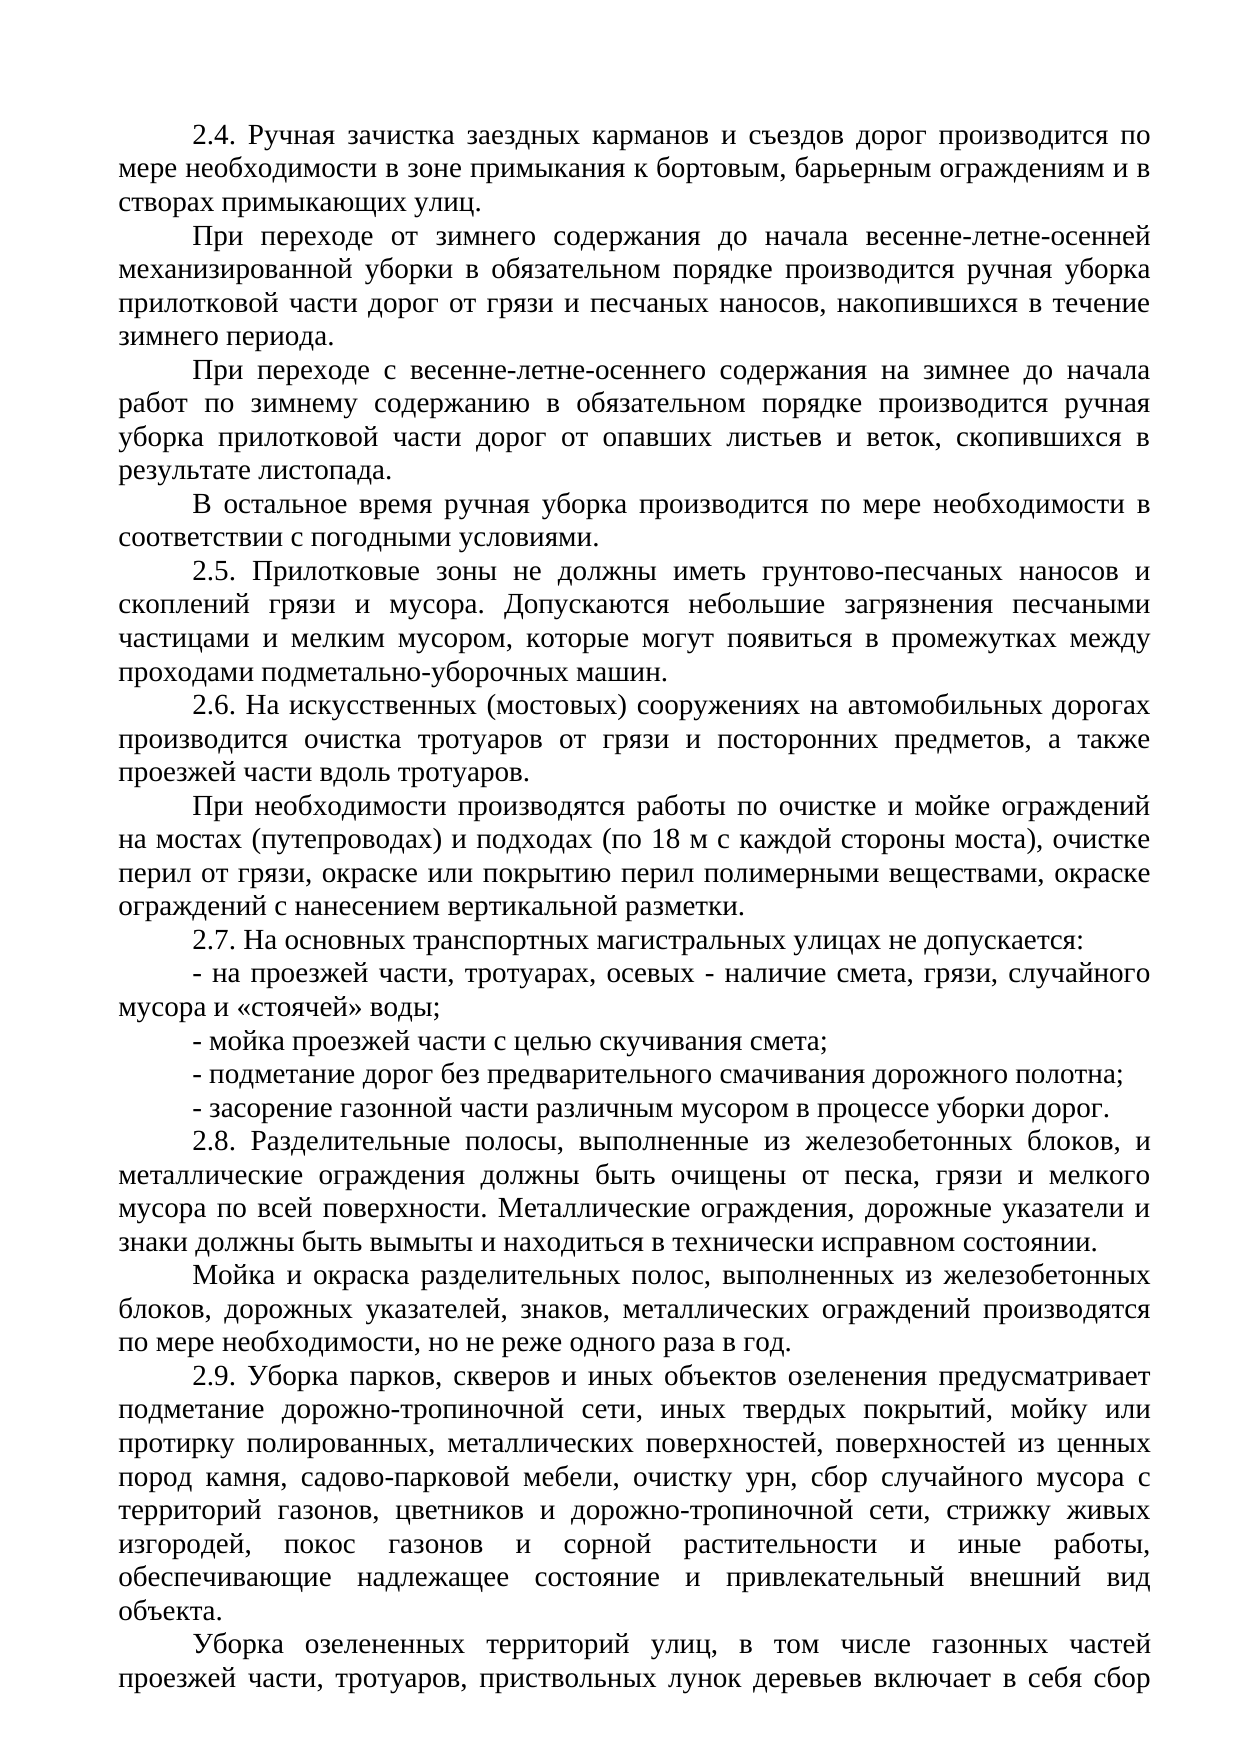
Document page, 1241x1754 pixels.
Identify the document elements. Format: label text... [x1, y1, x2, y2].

text При переходе от зимнего содержания до начала весенне-летне-осенней механизированной уборки в обязательном порядке производится ручная уборка прилотковой части дорог от грязи и песчаных наносов, накопившихся в течение зимнего периода. [118, 218, 1152, 352]
text При переходе с весенне-летне-осеннего содержания на зимнее до начала работ по зимнему содержанию в обязательном порядке производится ручная уборка прилотковой части дорог от опавших листьев и веток, скопившихся в результате листопада. [118, 352, 1152, 486]
text 2.9. Уборка парков, скверов и иных объектов озеленения предусматривает подметание дорожно-тропиночной сети, иных твердых покрытий, мойку или протирку полированных, металлических поверхностей, поверхностей из ценных пород камня, садово-парковой мебели, очистку урн, сбор случайного мусора с территорий газонов, цветников и дорожно-тропиночной сети, стрижку живых изгородей, покос газонов и сорной растительности и иные работы, обеспечивающие надлежащее состояние и привлекательный внешний вид объекта. [118, 1358, 1152, 1626]
text 2.4. Ручная зачистка заездных карманов и съездов дорог производится по мере необходимости в зоне примыкания к бортовым, барьерным ограждениям и в створах примыкающих улиц. [118, 117, 1152, 218]
text - на проезжей части, тротуарах, осевых - наличие смета, грязи, случайного мусора и «стоячей» воды; [118, 956, 1152, 1023]
text Уборка озелененных территорий улиц, в том числе газонных частей проезжей части, тротуаров, приствольных лунок деревьев включает в себя сбор [118, 1626, 1152, 1693]
text 2.5. Прилотковые зоны не должны иметь грунтово-песчаных наносов и скоплений грязи и мусора. Допускаются небольшие загрязнения песчаными частицами и мелким мусором, которые могут появиться в промежутках между проходами подметально-уборочных машин. [118, 553, 1152, 687]
text 2.6. На искусственных (мостовых) сооружениях на автомобильных дорогах производится очистка тротуаров от грязи и посторонних предметов, а также проезжей части вдоль тротуаров. [118, 687, 1152, 788]
text - засорение газонной части различным мусором в процессе уборки дорог. [118, 1090, 1152, 1123]
text 2.8. Разделительные полосы, выполненные из железобетонных блоков, и металлические ограждения должны быть очищены от песка, грязи и мелкого мусора по всей поверхности. Металлические ограждения, дорожные указатели и знаки должны быть вымыты и находиться в технически исправном состоянии. [118, 1123, 1152, 1257]
text При необходимости производятся работы по очистке и мойке ограждений на мостах (путепроводах) и подходах (по 18 м с каждой стороны моста), очистке перил от грязи, окраске или покрытию перил полимерными веществами, окраске ограждений с нанесением вертикальной разметки. [118, 788, 1152, 922]
text Мойка и окраска разделительных полос, выполненных из железобетонных блоков, дорожных указателей, знаков, металлических ограждений производятся по мере необходимости, но не реже одного раза в год. [118, 1257, 1152, 1358]
text - мойка проезжей части с целью скучивания смета; [118, 1023, 1152, 1056]
text - подметание дорог без предварительного смачивания дорожного полотна; [118, 1056, 1152, 1090]
text В остальное время ручная уборка производится по мере необходимости в соответствии с погодными условиями. [118, 486, 1152, 553]
text 2.7. На основных транспортных магистральных улицах не допускается: [118, 922, 1152, 956]
